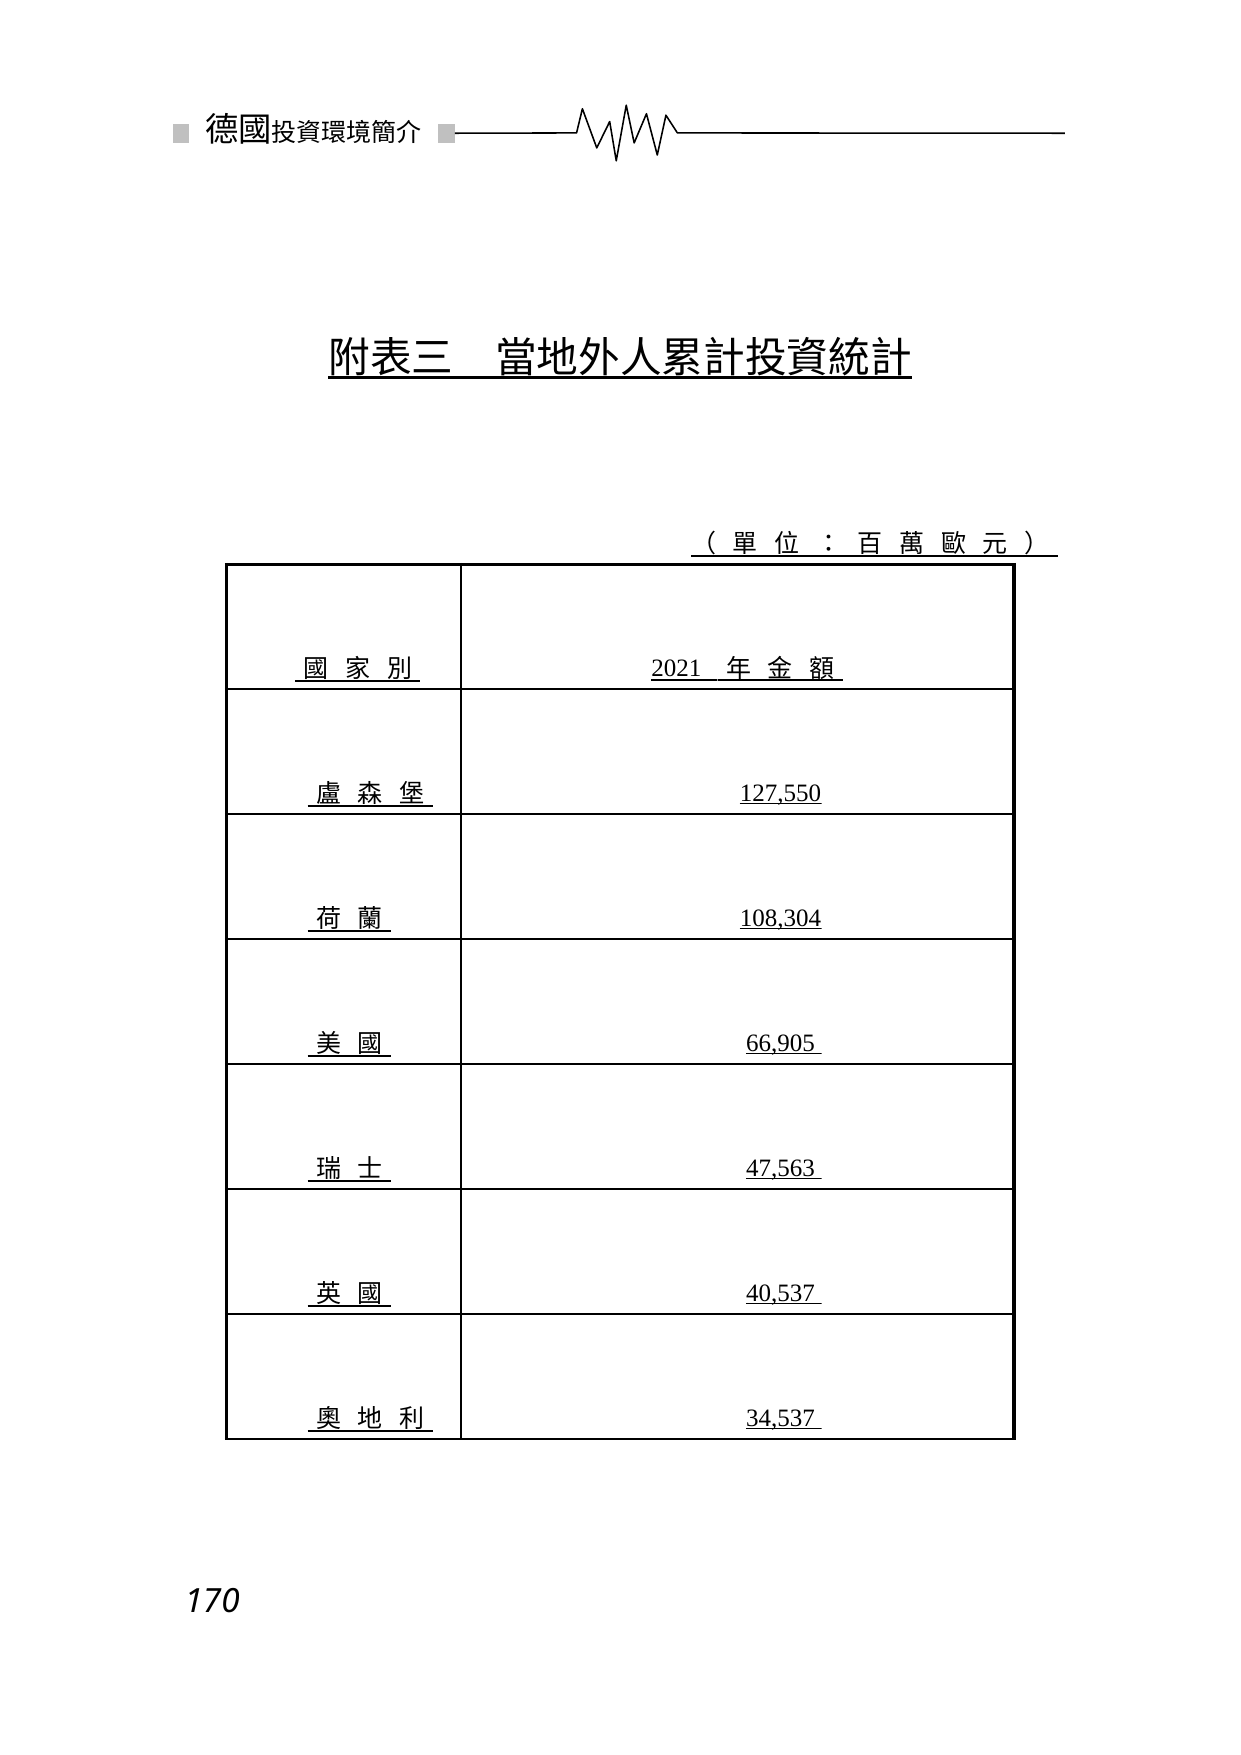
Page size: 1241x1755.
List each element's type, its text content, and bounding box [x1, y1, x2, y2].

table_cell 盧森堡 [228, 690, 460, 813]
table_cell 瑞士 [228, 1065, 460, 1188]
table_cell 荷蘭 [228, 815, 460, 938]
table_cell 66,905 [462, 940, 1012, 1063]
text 附表三 當地外人累計投資統計 [183, 313, 1058, 375]
table_header 國家別 [228, 566, 460, 688]
table_header 2021年金額 [462, 566, 1012, 688]
table_cell 英國 [228, 1190, 460, 1313]
table_cell 奧地利 [228, 1315, 460, 1438]
table_cell 127,550 [462, 690, 1012, 813]
table_cell 47,563 [462, 1065, 1012, 1188]
table_cell 美國 [228, 940, 460, 1063]
table_cell 108,304 [462, 815, 1012, 938]
table_cell 34,537 [462, 1315, 1012, 1438]
text （單位：百萬歐元） [183, 500, 1058, 563]
table_cell 40,537 [462, 1190, 1012, 1313]
